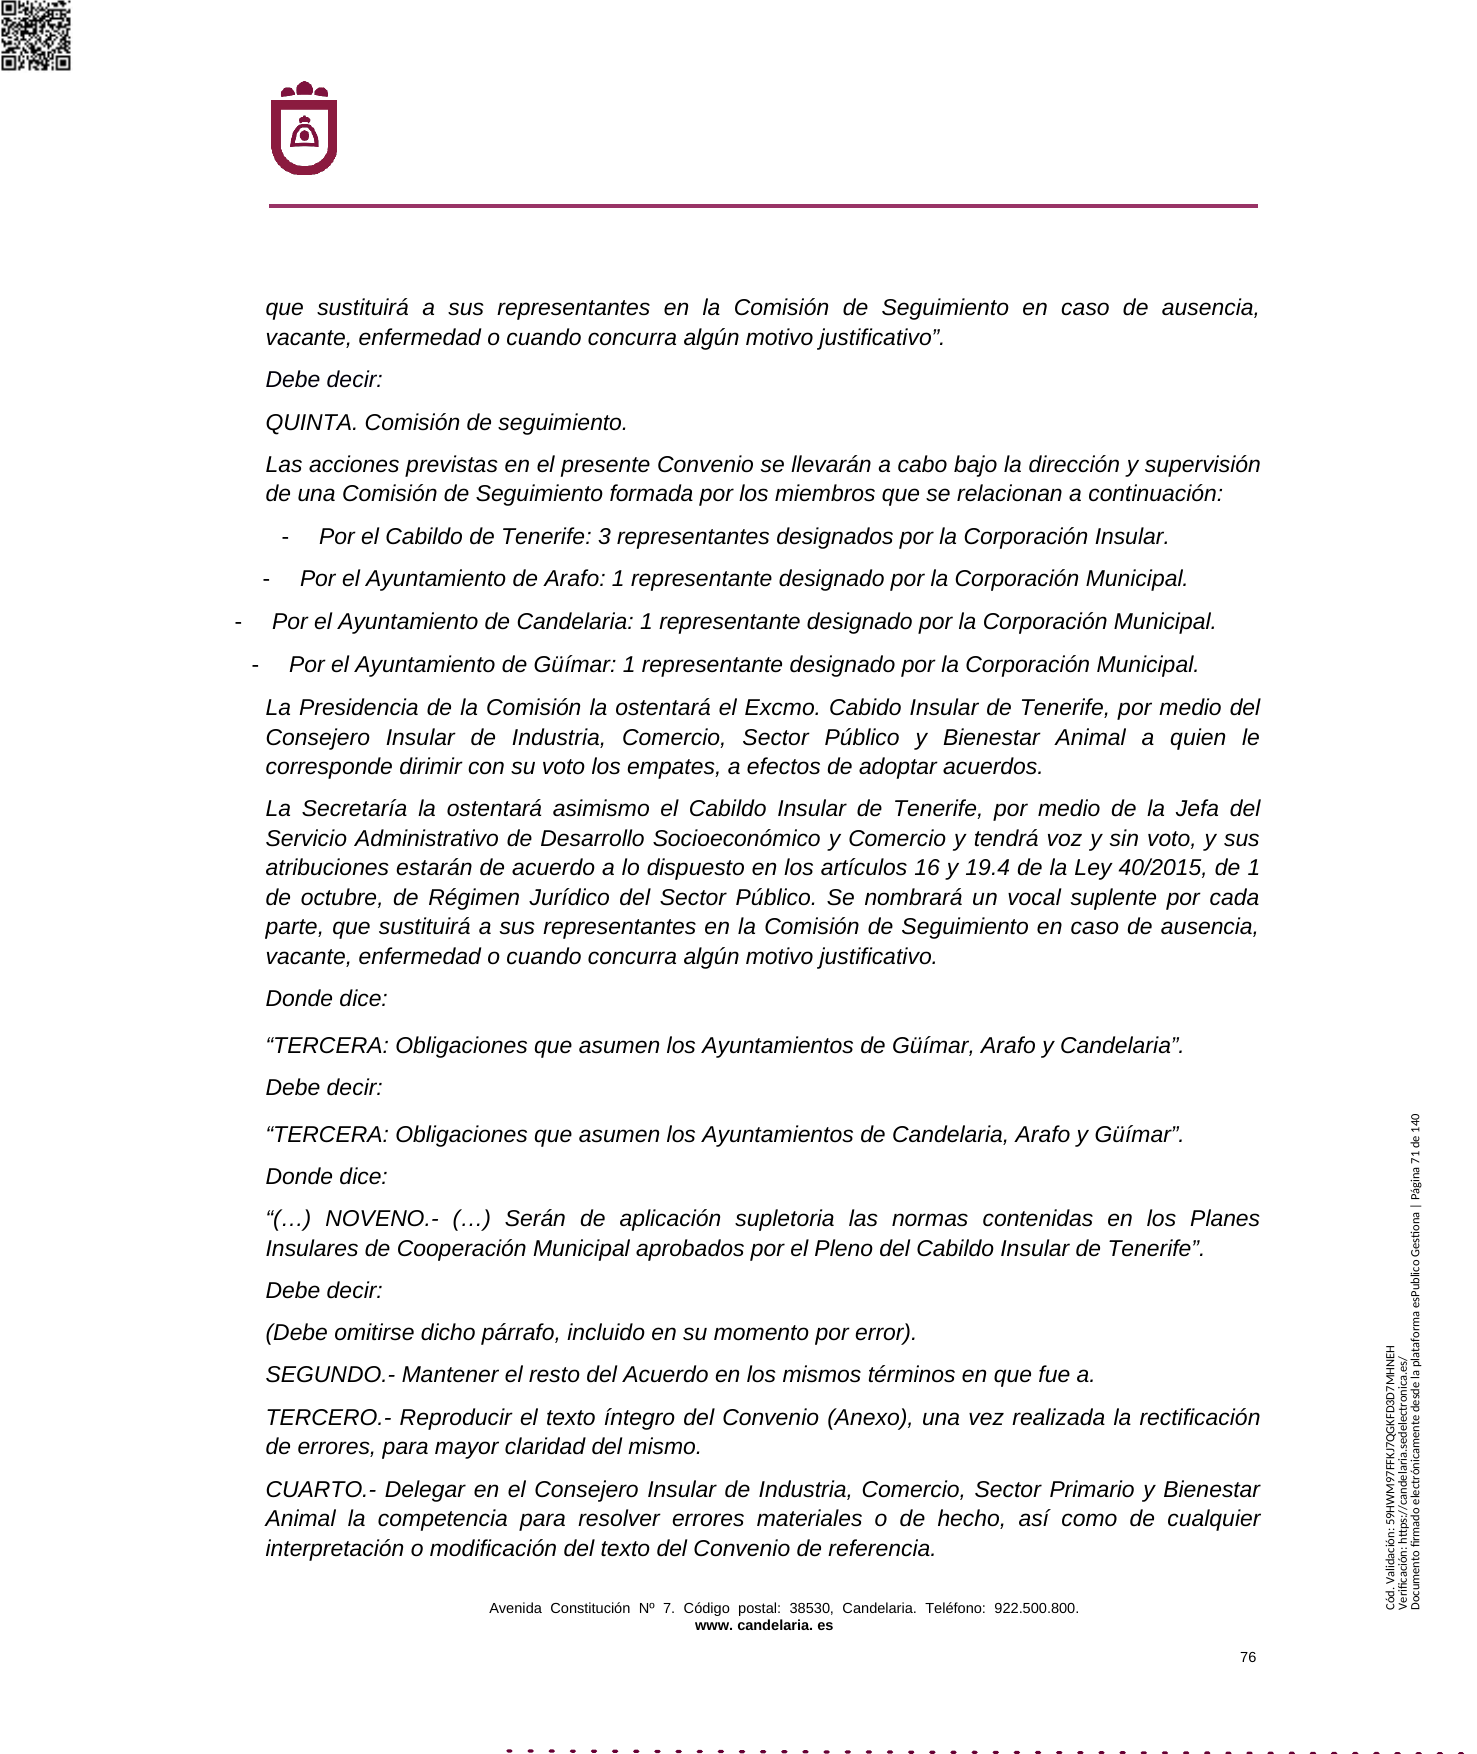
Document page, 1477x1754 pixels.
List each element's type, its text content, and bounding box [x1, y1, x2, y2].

text SEGUNDO.- Mantener el resto del Acuerdo en los mismos términos en que fue a. [265, 1361, 1263, 1388]
list Por el Ayuntamiento de Güímar: 1 representante designado por la Corporación Municipal. [199, 651, 1261, 677]
text Debe decir: [265, 1074, 1263, 1100]
text Debe decir: [265, 366, 1264, 392]
text “TERCERA: Obligaciones que asumen los Ayuntamientos de Güímar, Arafo y Candelaria”. [265, 1032, 1263, 1058]
text CUARTO.- Delegar en el Consejero Insular de Industria, Comercio, Sector Primario y Bienestar Animal la competencia para resolver errores materiales o de hecho, así como de cualquier interpretación o modificación del texto del Convenio de referencia. [265, 1476, 1263, 1561]
text QUINTA. Comisión de seguimiento. [265, 409, 1263, 435]
text TERCERO.- Reproducir el texto íntegro del Convenio (Anexo), una vez realizada la rectificación de errores, para mayor claridad del mismo. [265, 1404, 1263, 1459]
text La Presidencia de la Comisión la ostentará el Excmo. Cabido Insular de Tenerife, por medio del Consejero Insular de Industria, Comercio, Sector Público y Bienestar Animal a quien le corresponde dirimir con su voto los empates, a efectos de adoptar acuerdos. [265, 694, 1263, 779]
text Debe decir: [265, 1277, 1263, 1303]
text Donde dice: [265, 1163, 1263, 1189]
text “TERCERA: Obligaciones que asumen los Ayuntamientos de Candelaria, Arafo y Güímar”. [265, 1121, 1263, 1147]
list Por el Ayuntamiento de Arafo: 1 representante designado por la Corporación Municipal. [199, 565, 1261, 591]
text que sustituirá a sus representantes en la Comisión de Seguimiento en caso de ausencia, vacante, enfermedad o cuando concurra algún motivo justificativo”. [265, 294, 1263, 350]
text Donde dice: [265, 985, 1263, 1011]
text Las acciones previstas en el presente Convenio se llevarán a cabo bajo la dirección y supervisión de una Comisión de Seguimiento formada por los miembros que se relacionan a continuación: [265, 451, 1263, 507]
list Por el Cabildo de Tenerife: 3 representantes designados por la Corporación Insular. [199, 523, 1261, 549]
text “(…) NOVENO.- (…) Serán de aplicación supletoria las normas contenidas en los Planes Insulares de Cooperación Municipal aprobados por el Pleno del Cabildo Insular de Tenerife”. [265, 1205, 1263, 1261]
text La Secretaría la ostentará asimismo el Cabildo Insular de Tenerife, por medio de la Jefa del Servicio Administrativo de Desarrollo Socioeconómico y Comercio y tendrá voz y sin voto, y sus atribuciones estarán de acuerdo a lo dispuesto en los artículos 16 y 19.4 de la Ley 40/2015, de 1 de octubre, de Régimen Jurídico del Sector Público. Se nombrará un vocal suplente por cada parte, que sustituirá a sus representantes en la Comisión de Seguimiento en caso de ausencia, vacante, enfermedad o cuando concurra algún motivo justificativo. [265, 795, 1263, 969]
text (Debe omitirse dicho párrafo, incluido en su momento por error). [265, 1319, 1263, 1346]
list Por el Ayuntamiento de Candelaria: 1 representante designado por la Corporación Municipal. [199, 608, 1261, 634]
